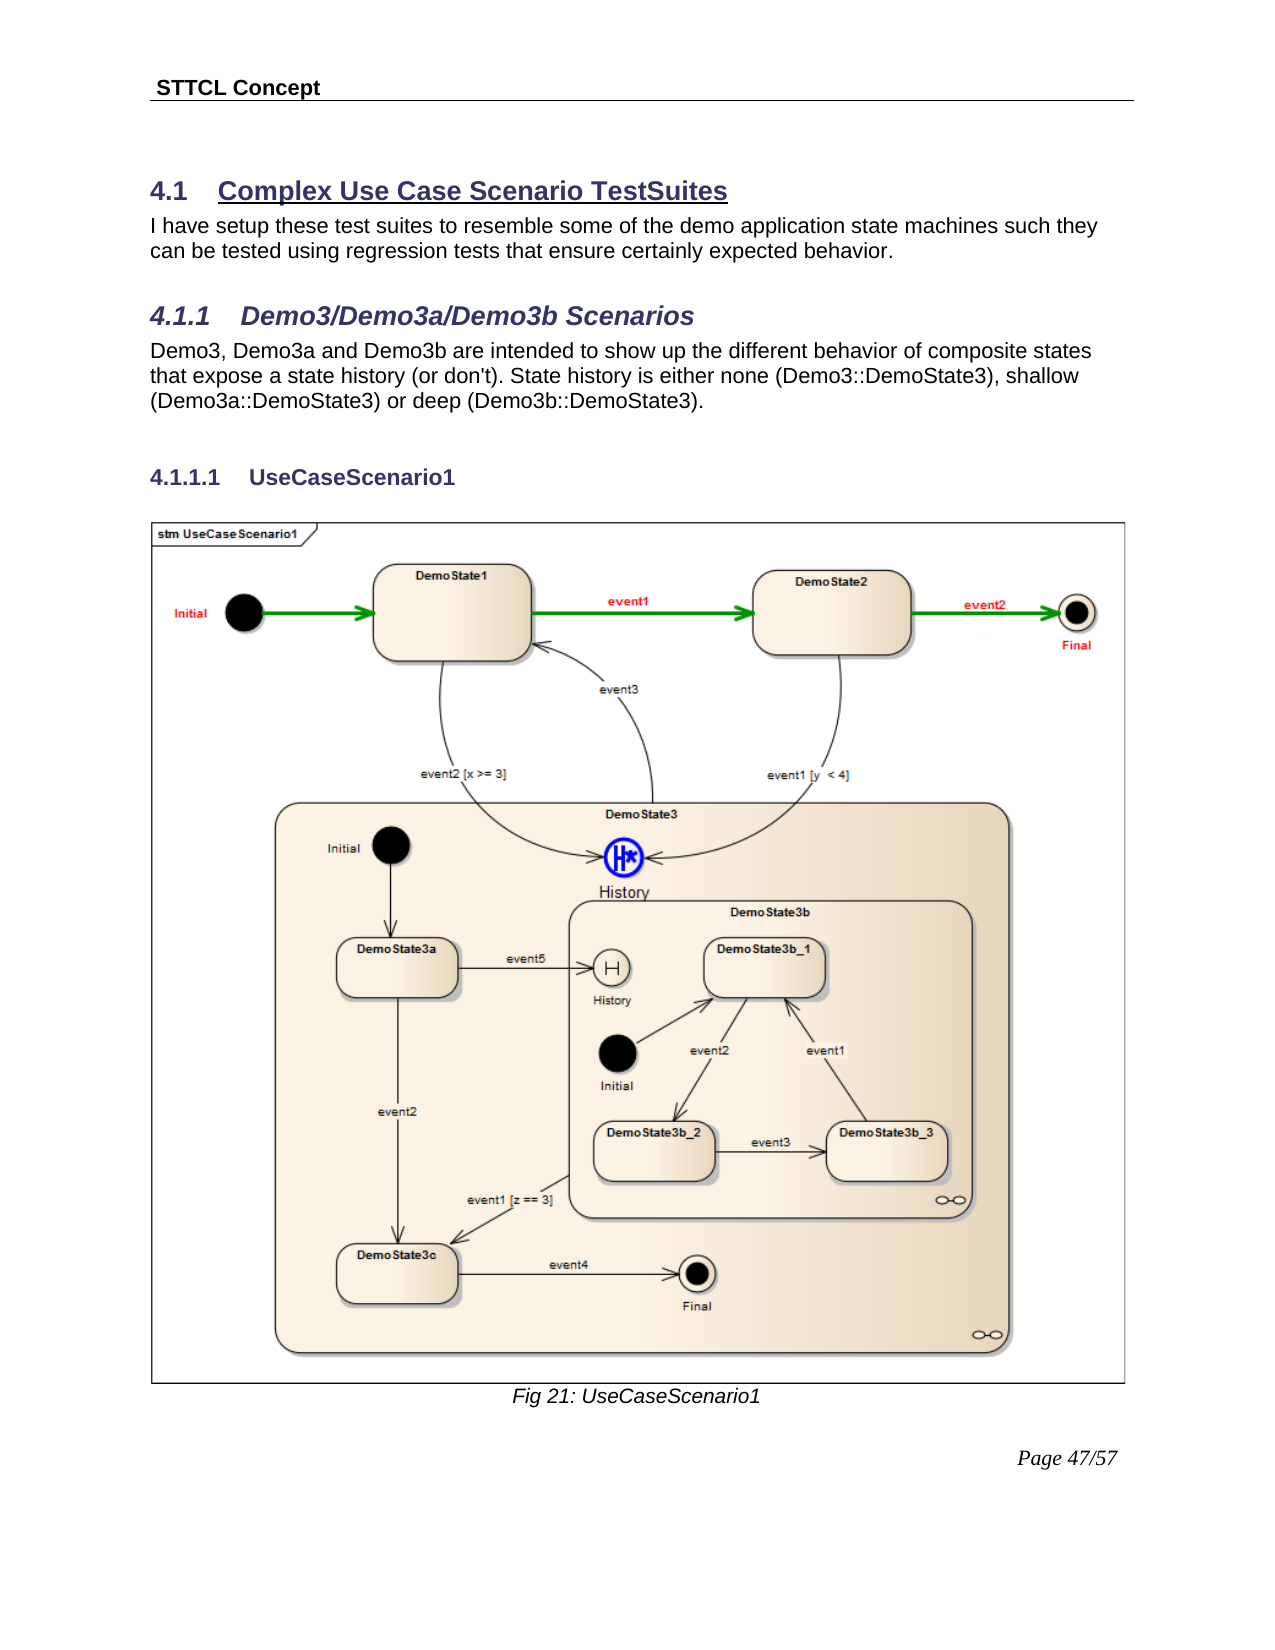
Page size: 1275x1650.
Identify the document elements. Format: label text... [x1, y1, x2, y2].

text Demo3, Demo3a and Demo3b are intended to show up the different behavior of composite states that expose a state history (or don't). State history is either none (Demo3::DemoState3), shallow (Demo3a::DemoState3) or deep (Demo3b::DemoState3). [150, 338, 1125, 413]
subtitle UseCaseScenario1 [150, 464, 1125, 490]
subtitle Demo3/Demo3a/Demo3b Scenarios [150, 300, 1125, 332]
picture [150, 521, 1125, 1384]
subtitle Complex Use Case Scenario TestSuites [150, 175, 1125, 206]
text I have setup these test suites to resemble some of the demo application state machines such they can be tested using regression tests that ensure certainly expected behavior. [150, 212, 1125, 263]
text Fig 21: UseCaseScenario1 [150, 1384, 1125, 1408]
